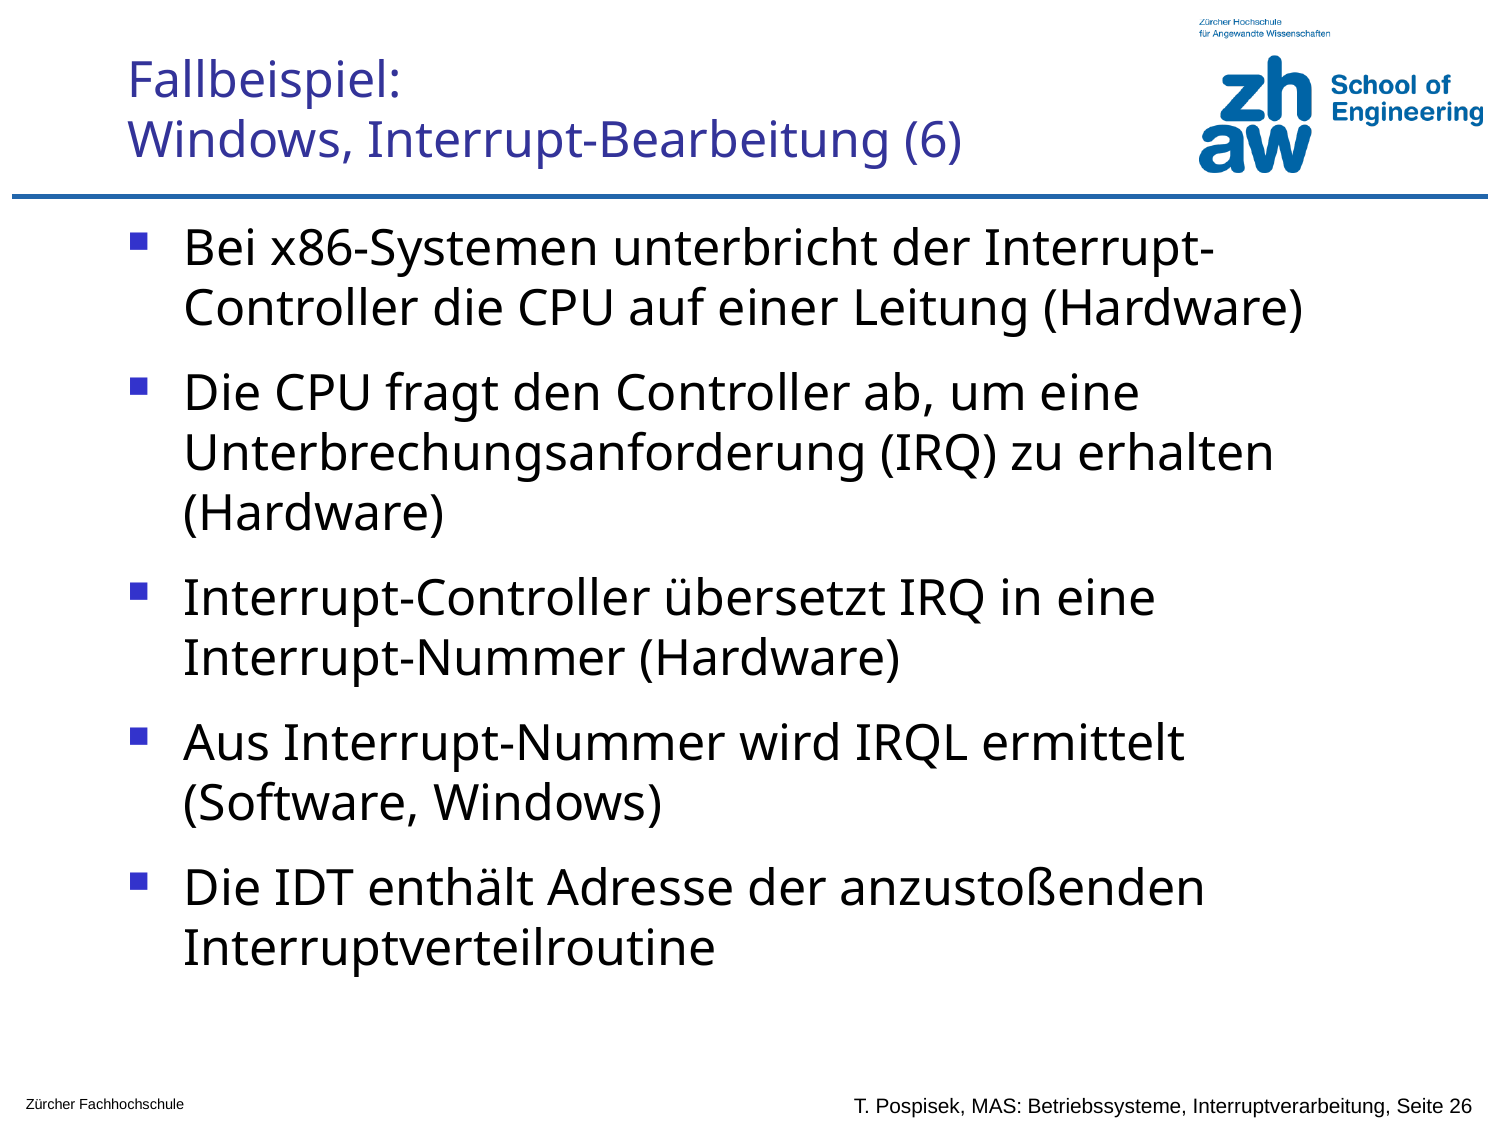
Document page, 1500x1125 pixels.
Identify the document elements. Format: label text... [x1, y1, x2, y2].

list Bei x86-Systemen unterbricht der Interrupt-Controller die CPU auf einer Leitung (Hardware) Die CPU fragt den Controller ab, um eine Unterbrechungsanforderung (IRQ) zu erhalten (Hardware) Interrupt-Controller übersetzt IRQ in eine Interrupt-Nummer (Hardware) Aus Interrupt-Nummer wird IRQL ermittelt (Software, Windows) Die IDT enthält Adresse der anzustoßenden Interruptverteilroutine [112, 208, 1375, 946]
title Fallbeispiel: Windows, Interrupt-Bearbeitung (6) [112, 50, 1134, 175]
picture [1199, 19, 1483, 173]
